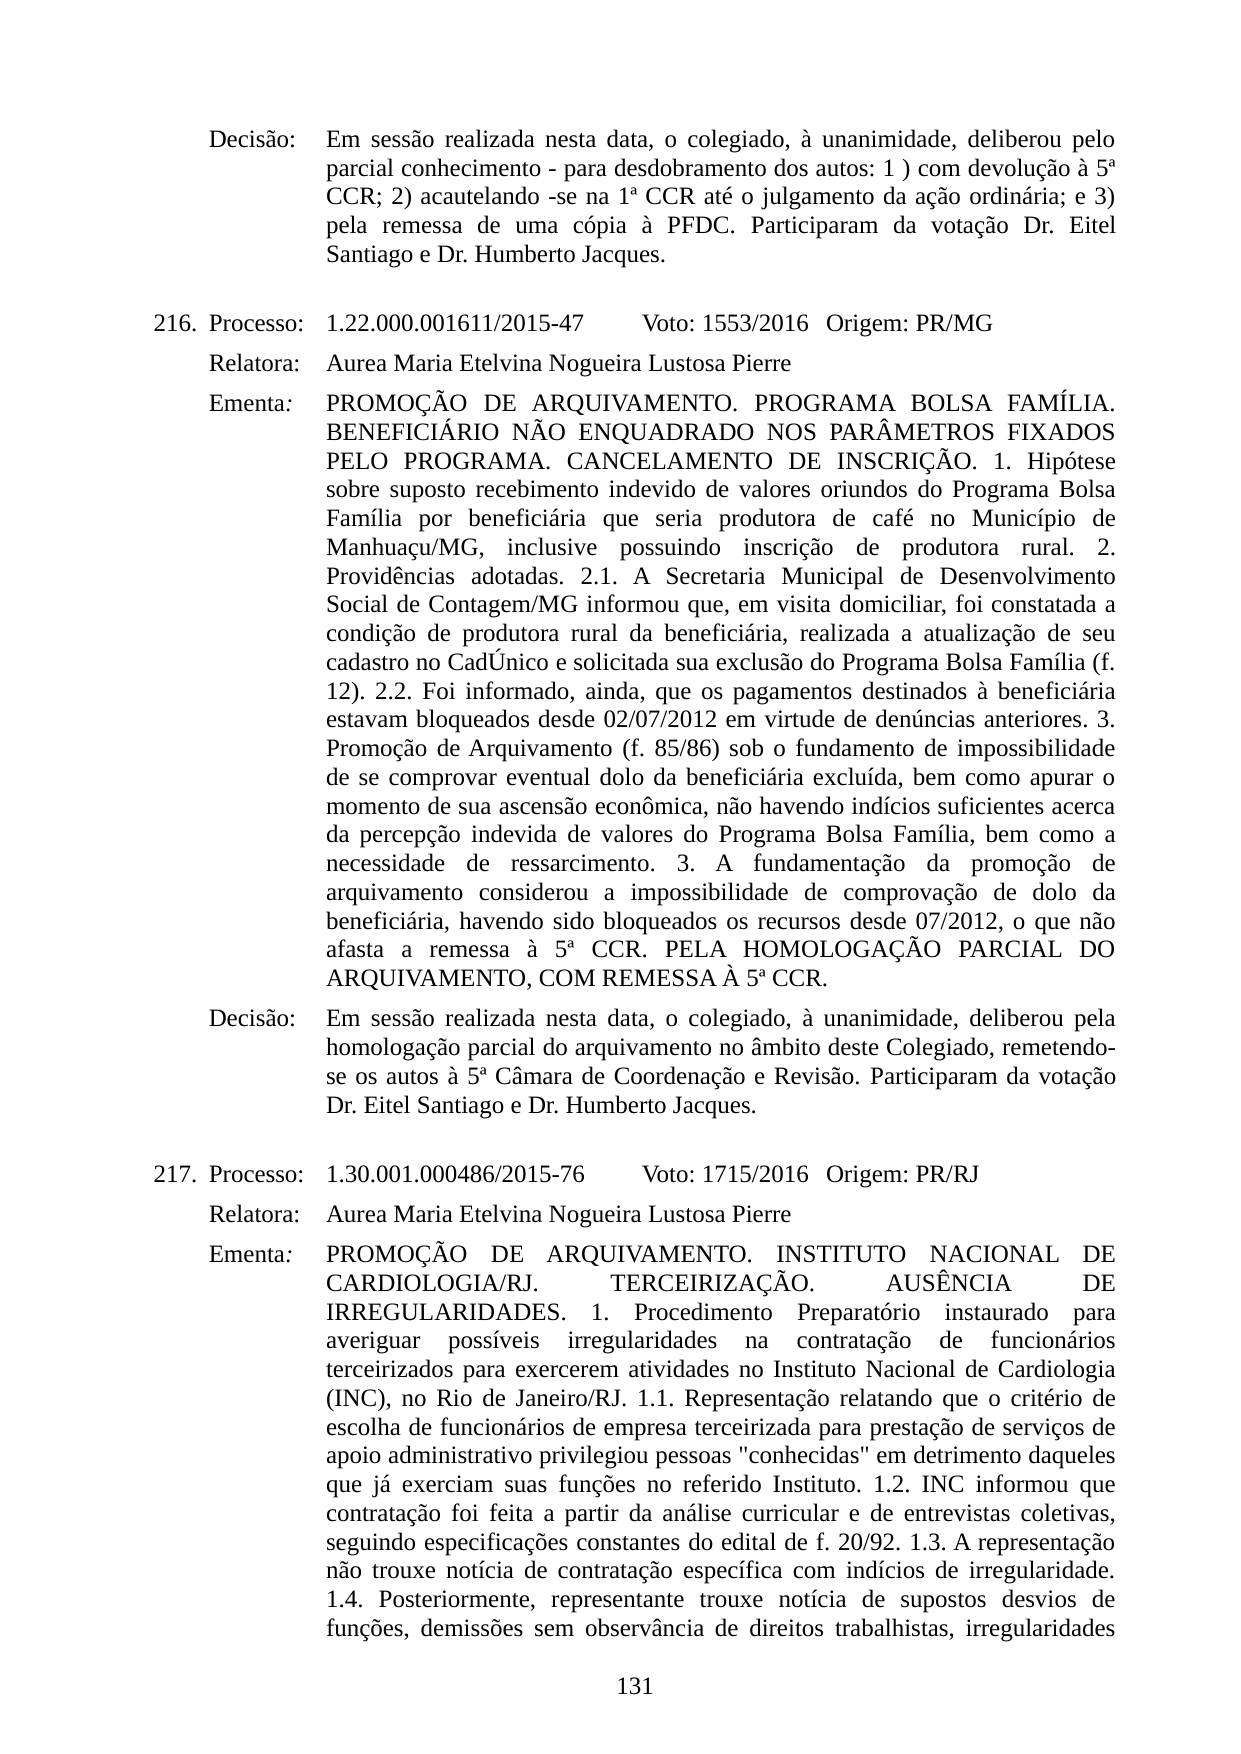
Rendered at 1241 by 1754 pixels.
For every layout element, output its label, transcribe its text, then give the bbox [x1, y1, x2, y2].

table_cell Ementa: [203, 1233, 320, 1647]
table_cell [148, 118, 203, 273]
table_cell [148, 998, 203, 1124]
table_header Processo: [203, 302, 320, 342]
table_cell [148, 1233, 203, 1647]
table_header 217. [148, 1153, 203, 1193]
table_header Origem: PR/MG [820, 302, 1122, 342]
table_cell Aurea Maria Etelvina Nogueira Lustosa Pierre [320, 342, 1122, 382]
table_cell Aurea Maria Etelvina Nogueira Lustosa Pierre [320, 1193, 1122, 1233]
table_header 216. [148, 302, 203, 342]
table_cell PROMOÇÃO DE ARQUIVAMENTO. INSTITUTO NACIONAL DE CARDIOLOGIA/RJ. TERCEIRIZAÇÃO. AUSÊNCIA DE IRREGULARIDADES. 1. Procedimento Preparatório instaurado para averiguar possíveis irregularidades na contratação de funcionários terceirizados para exercerem atividades no Instituto Nacional de Cardiologia (INC), no Rio de Janeiro/RJ. 1.1. Representação relatando que o critério de escolha de funcionários de empresa terceirizada para prestação de serviços de apoio administrativo privilegiou pessoas "conhecidas" em detrimento daqueles que já exerciam suas funções no referido Instituto. 1.2. INC informou que contratação foi feita a partir da análise curricular e de entrevistas coletivas, seguindo especificações constantes do edital de f. 20/92. 1.3. A representação não trouxe notícia de contratação específica com indícios de irregularidade. 1.4. Posteriormente, representante trouxe notícia de supostos desvios de funções, demissões sem observância de direitos trabalhistas, irregularidades [320, 1233, 1122, 1647]
table_cell [148, 1193, 203, 1233]
table_header 1.30.001.000486/2015-76 [320, 1153, 636, 1193]
table_header Origem: PR/RJ [820, 1153, 1122, 1193]
table_header Voto: 1553/2016 [636, 302, 820, 342]
table_cell Em sessão realizada nesta data, o colegiado, à unanimidade, deliberou pelo parcial conhecimento - para desdobramento dos autos: 1 ) com devolução à 5ª CCR; 2) acautelando -se na 1ª CCR até o julgamento da ação ordinária; e 3) pela remessa de uma cópia à PFDC. Participaram da votação Dr. Eitel Santiago e Dr. Humberto Jacques. [320, 118, 1122, 273]
table_cell Decisão: [203, 998, 320, 1124]
table_cell [148, 383, 203, 998]
table_header Voto: 1715/2016 [636, 1153, 820, 1193]
table_cell [148, 342, 203, 382]
table_cell Decisão: [203, 118, 320, 273]
table_cell Relatora: [203, 342, 320, 382]
table_header Processo: [203, 1153, 320, 1193]
table_header 1.22.000.001611/2015-47 [320, 302, 636, 342]
table_cell Relatora: [203, 1193, 320, 1233]
table_cell PROMOÇÃO DE ARQUIVAMENTO. PROGRAMA BOLSA FAMÍLIA. BENEFICIÁRIO NÃO ENQUADRADO NOS PARÂMETROS FIXADOS PELO PROGRAMA. CANCELAMENTO DE INSCRIÇÃO. 1. Hipótese sobre suposto recebimento indevido de valores oriundos do Programa Bolsa Família por beneficiária que seria produtora de café no Município de Manhuaçu/MG, inclusive possuindo inscrição de produtora rural. 2. Providências adotadas. 2.1. A Secretaria Municipal de Desenvolvimento Social de Contagem/MG informou que, em visita domiciliar, foi constatada a condição de produtora rural da beneficiária, realizada a atualização de seu cadastro no CadÚnico e solicitada sua exclusão do Programa Bolsa Família (f. 12). 2.2. Foi informado, ainda, que os pagamentos destinados à beneficiária estavam bloqueados desde 02/07/2012 em virtude de denúncias anteriores. 3. Promoção de Arquivamento (f. 85/86) sob o fundamento de impossibilidade de se comprovar eventual dolo da beneficiária excluída, bem como apurar o momento de sua ascensão econômica, não havendo indícios suficientes acerca da percepção indevida de valores do Programa Bolsa Família, bem como a necessidade de ressarcimento. 3. A fundamentação da promoção de arquivamento considerou a impossibilidade de comprovação de dolo da beneficiária, havendo sido bloqueados os recursos desde 07/2012, o que não afasta a remessa à 5ª CCR. PELA HOMOLOGAÇÃO PARCIAL DO ARQUIVAMENTO, COM REMESSA À 5ª CCR. [320, 383, 1122, 998]
table_cell Em sessão realizada nesta data, o colegiado, à unanimidade, deliberou pela homologação parcial do arquivamento no âmbito deste Colegiado, remetendo-se os autos à 5ª Câmara de Coordenação e Revisão. Participaram da votação Dr. Eitel Santiago e Dr. Humberto Jacques. [320, 998, 1122, 1124]
table_cell Ementa: [203, 383, 320, 998]
